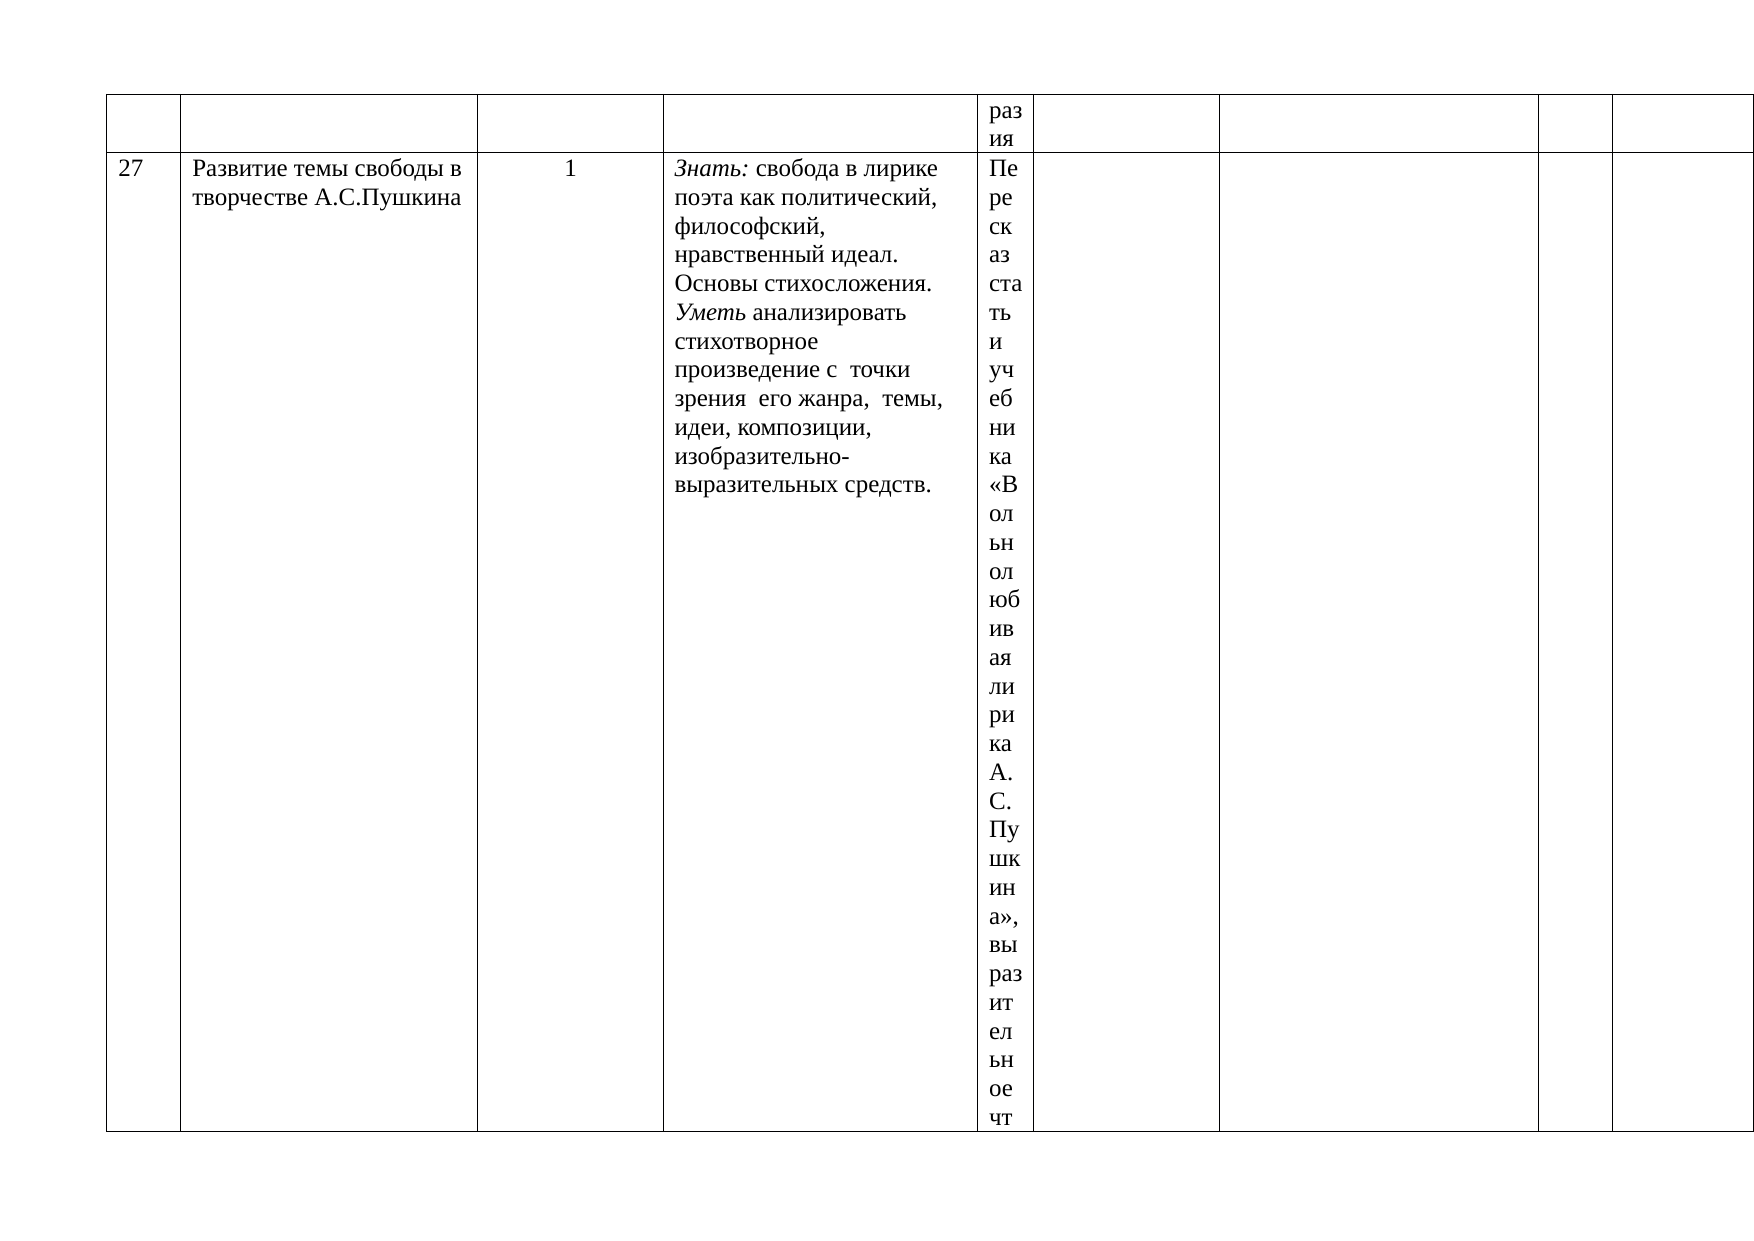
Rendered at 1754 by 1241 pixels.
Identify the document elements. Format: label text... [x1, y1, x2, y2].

table_cell Пересказ статьи учебника «Вольнолюбивая лирика А.С.Пушкина», выразительное чт [978, 153, 1033, 1131]
table_cell [1539, 95, 1612, 152]
table_cell [1613, 153, 1753, 1131]
table_cell [664, 95, 977, 152]
table_cell разия [978, 95, 1033, 152]
table_cell [1034, 95, 1219, 152]
table_cell Знать: свобода в лирике поэта как политический, философский, нравственный идеал. Основы стихосложения. Уметь анализировать стихотворное произведение с точки зрения его жанра, темы, идеи, композиции, изобразительно-выразительных средств. [664, 153, 977, 1131]
table_cell Развитие темы свободы в творчестве А.С.Пушкина [181, 153, 477, 1131]
table_cell [478, 95, 663, 152]
table_cell [1613, 95, 1753, 152]
table_cell 1 [478, 153, 663, 1131]
table_cell [1539, 153, 1612, 1131]
table_cell [1220, 95, 1538, 152]
table_cell [107, 95, 180, 152]
table_cell [1034, 153, 1219, 1131]
table_cell [181, 95, 477, 152]
table_cell [1220, 153, 1538, 1131]
table_cell 27 [107, 153, 180, 1131]
